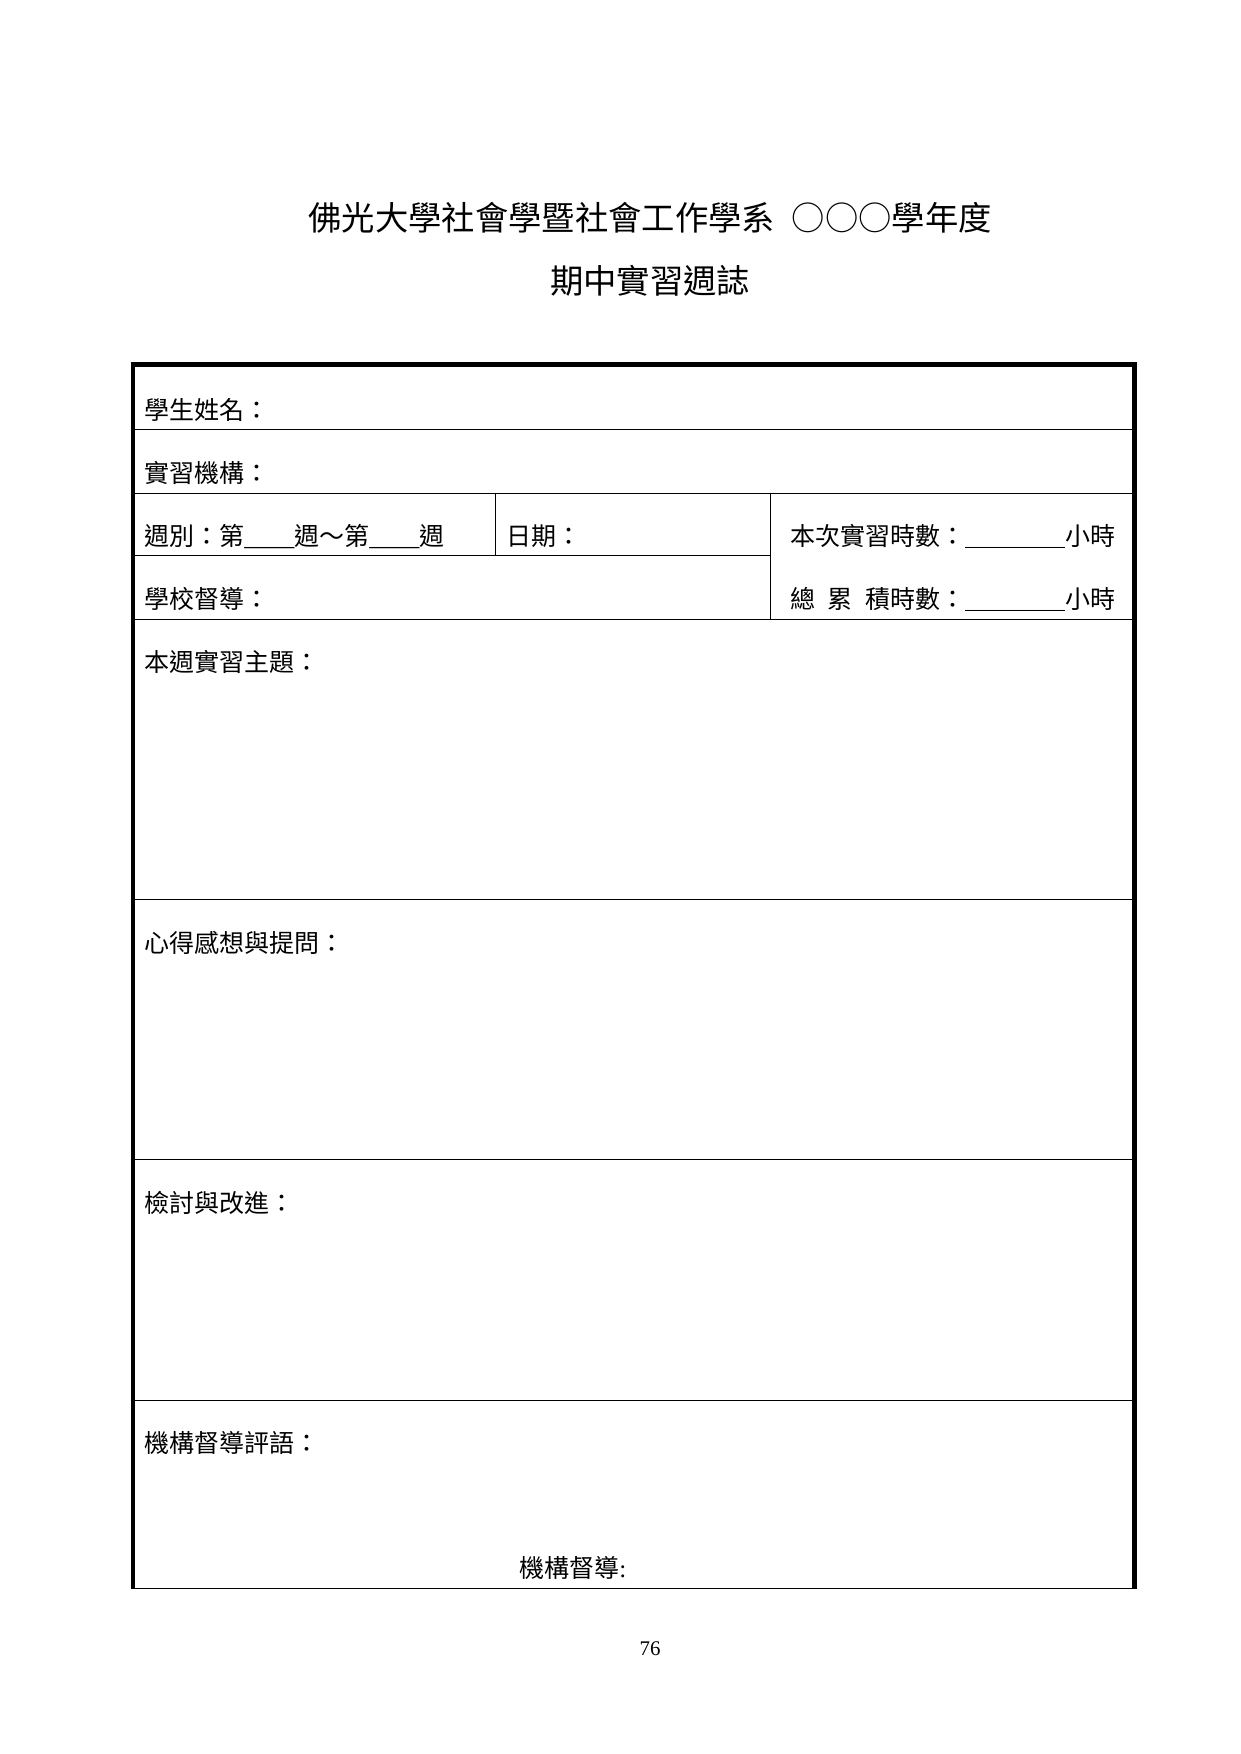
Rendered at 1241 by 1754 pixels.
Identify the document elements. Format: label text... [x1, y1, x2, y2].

table_cell 本週實習主題： [135, 620, 1132, 899]
table_cell 心得感想與提問： [135, 900, 1132, 1159]
table_cell 檢討與改進： [135, 1160, 1132, 1400]
table_cell 學校督導： [135, 556, 770, 618]
table_cell 機構督導評語： 機構督導: [135, 1401, 1132, 1588]
table_header 學生姓名： [135, 367, 1132, 429]
text 佛光大學社會學暨社會工作學系 ○○○學年度 期中實習週誌 [133, 175, 1167, 300]
table_cell 週別：第____週～第____週 [135, 494, 495, 555]
table_cell 日期： [496, 494, 770, 555]
table_cell 實習機構： [135, 430, 1132, 492]
table_cell 本次實習時數：＿＿＿＿小時 總 累 積時數：＿＿＿＿小時 [771, 494, 1132, 618]
